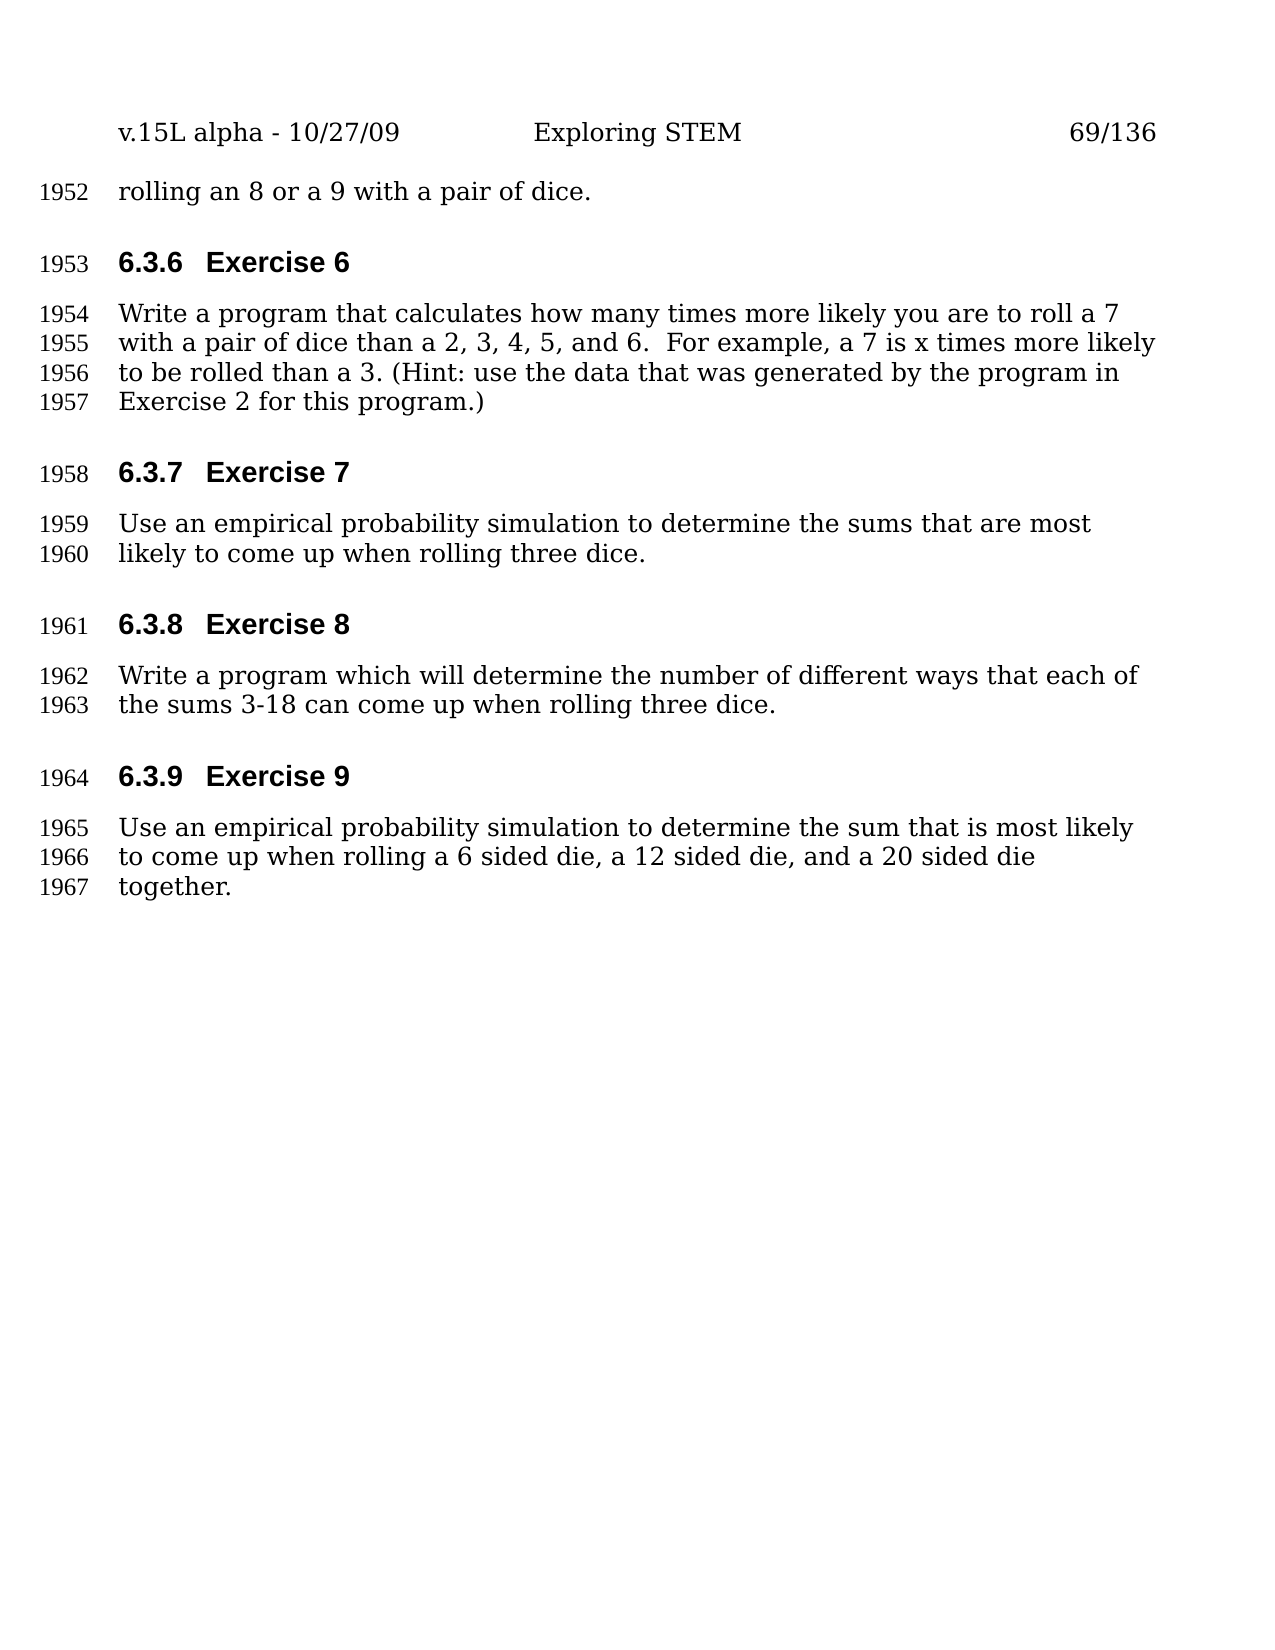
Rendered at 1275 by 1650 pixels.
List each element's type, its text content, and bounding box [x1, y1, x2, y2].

subtitle Exercise 7 [118, 455, 1157, 489]
text Write a program which will determine the number of different ways that each of the sums 3-18 can come up when rolling three dice. [118, 662, 1157, 720]
subtitle Exercise 9 [118, 759, 1157, 792]
text rolling an 8 or a 9 with a pair of dice. [118, 177, 1157, 206]
subtitle Exercise 6 [118, 245, 1157, 278]
subtitle Exercise 8 [118, 607, 1157, 641]
text Write a program that calculates how many times more likely you are to roll a 7 with a pair of dice than a 2, 3, 4, 5, and 6. For example, a 7 is x times more likely to be rolled than a 3. (Hint: use the data that was generated by the program in Exercise 2 for this program.) [118, 299, 1157, 416]
text Use an empirical probability simulation to determine the sums that are most likely to come up when rolling three dice. [118, 510, 1157, 568]
text Use an empirical probability simulation to determine the sum that is most likely to come up when rolling a 6 sided die, a 12 sided die, and a 20 sided die together. [118, 813, 1157, 901]
